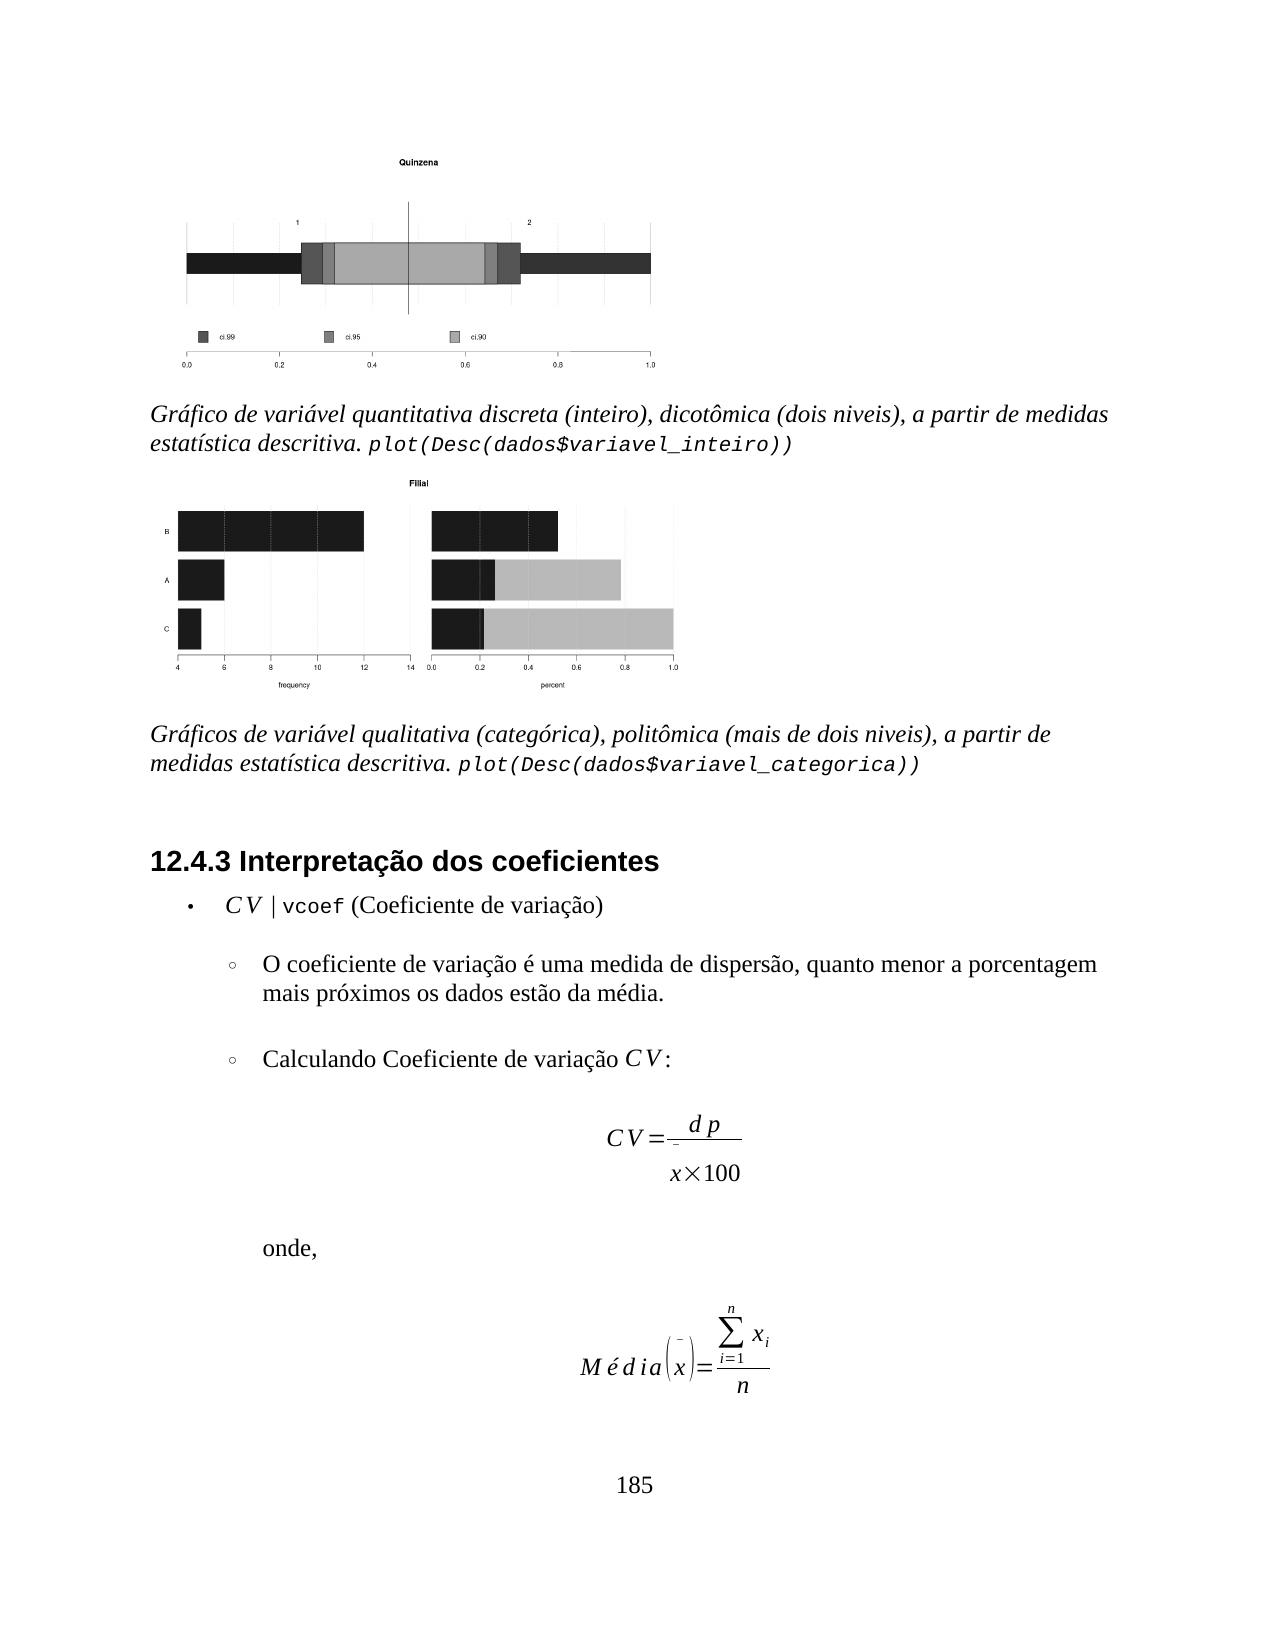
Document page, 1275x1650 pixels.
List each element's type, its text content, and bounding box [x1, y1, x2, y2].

picture [150, 150, 687, 387]
list Calculando Coeficiente de variação : [225, 1044, 1125, 1102]
list | vcoef (Coeficiente de variação) [187, 890, 1125, 949]
list O coeficiente de variação é uma medida de dispersão, quanto menor a porcentagem mais próximos os dados estão da média. [225, 949, 1125, 1035]
subtitle 12.4.3 Interpretação dos coeficientes [150, 844, 1125, 877]
text Gráfico de variável quantitativa discreta (inteiro), dicotômica (dois niveis), a partir de medidas estatística descritiva. plot(Desc(dados$variavel_inteiro)) [150, 399, 1125, 458]
text Gráficos de variável qualitativa (categórica), politômica (mais de dois niveis), a partir de medidas estatística descritiva. plot(Desc(dados$variavel_categorica)) [150, 719, 1125, 778]
list onde, [225, 1233, 1125, 1290]
picture [150, 470, 687, 707]
